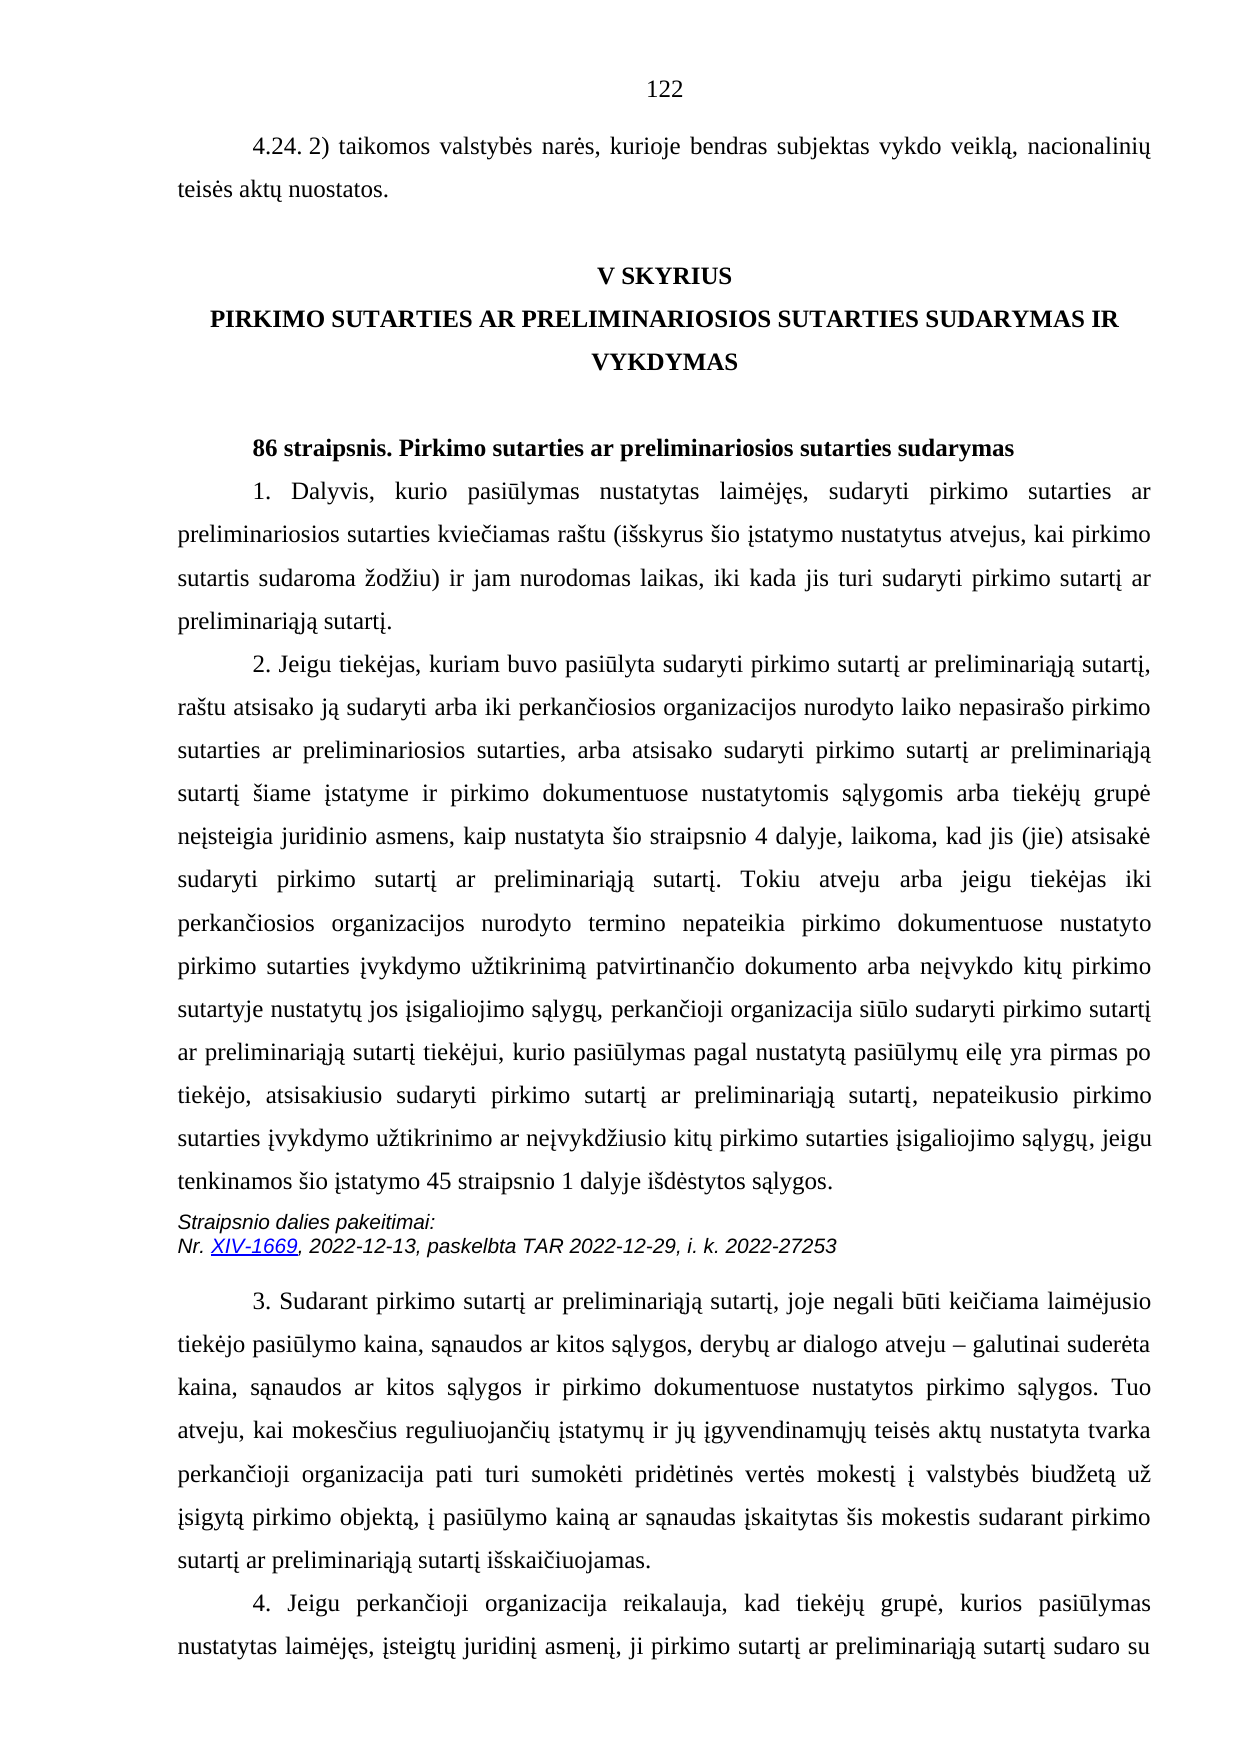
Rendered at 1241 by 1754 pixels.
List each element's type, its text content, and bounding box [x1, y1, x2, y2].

text 3. Sudarant pirkimo sutartį ar preliminariąją sutartį, joje negali būti keičiama laimėjusio tiekėjo pasiūlymo kaina, sąnaudos ar kitos sąlygos, derybų ar dialogo atveju – galutinai suderėta kaina, sąnaudos ar kitos sąlygos ir pirkimo dokumentuose nustatytos pirkimo sąlygos. Tuo atveju, kai mokesčius reguliuojančių įstatymų ir jų įgyvendinamųjų teisės aktų nustatyta tvarka perkančioji organizacija pati turi sumokėti pridėtinės vertės mokestį į valstybės biudžetą už įsigytą pirkimo objektą, į pasiūlymo kainą ar sąnaudas įskaitytas šis mokestis sudarant pirkimo sutartį ar preliminariąją sutartį išskaičiuojamas. [177, 1286, 1152, 1574]
text V SKYRIUS [177, 261, 1152, 289]
text Straipsnio dalies pakeitimai: [177, 1209, 1152, 1233]
text 86 straipsnis. Pirkimo sutarties ar preliminariosios sutarties sudarymas [177, 433, 1152, 462]
text 1. Dalyvis, kurio pasiūlymas nustatytas laimėjęs, sudaryti pirkimo sutarties ar preliminariosios sutarties kviečiamas raštu (išskyrus šio įstatymo nustatytus atvejus, kai pirkimo sutartis sudaroma žodžiu) ir jam nurodomas laikas, iki kada jis turi sudaryti pirkimo sutartį ar preliminariąją sutartį. [177, 476, 1152, 634]
text Nr. XIV-1669, 2022-12-13, paskelbta TAR 2022-12-29, i. k. 2022-27253 [177, 1233, 1152, 1257]
subtitle 2) taikomos valstybės narės, kurioje bendras subjektas vykdo veiklą, nacionalinių teisės aktų nuostatos. [177, 131, 1152, 203]
text 4. Jeigu perkančioji organizacija reikalauja, kad tiekėjų grupė, kurios pasiūlymas nustatytas laimėjęs, įsteigtų juridinį asmenį, ji pirkimo sutartį ar preliminariąją sutartį sudaro su [177, 1588, 1152, 1660]
text 2. Jeigu tiekėjas, kuriam buvo pasiūlyta sudaryti pirkimo sutartį ar preliminariąją sutartį, raštu atsisako ją sudaryti arba iki perkančiosios organizacijos nurodyto laiko nepasirašo pirkimo sutarties ar preliminariosios sutarties, arba atsisako sudaryti pirkimo sutartį ar preliminariąją sutartį šiame įstatyme ir pirkimo dokumentuose nustatytomis sąlygomis arba tiekėjų grupė neįsteigia juridinio asmens, kaip nustatyta šio straipsnio 4 dalyje, laikoma, kad jis (jie) atsisakė sudaryti pirkimo sutartį ar preliminariąją sutartį. Tokiu atveju arba jeigu tiekėjas iki perkančiosios organizacijos nurodyto termino nepateikia pirkimo dokumentuose nustatyto pirkimo sutarties įvykdymo užtikrinimą patvirtinančio dokumento arba neįvykdo kitų pirkimo sutartyje nustatytų jos įsigaliojimo sąlygų, perkančioji organizacija siūlo sudaryti pirkimo sutartį ar preliminariąją sutartį tiekėjui, kurio pasiūlymas pagal nustatytą pasiūlymų eilę yra pirmas po tiekėjo, atsisakiusio sudaryti pirkimo sutartį ar preliminariąją sutartį, nepateikusio pirkimo sutarties įvykdymo užtikrinimo ar neįvykdžiusio kitų pirkimo sutarties įsigaliojimo sąlygų, jeigu tenkinamos šio įstatymo 45 straipsnio 1 dalyje išdėstytos sąlygos. [177, 649, 1152, 1195]
text PIRKIMO SUTARTIES AR PRELIMINARIOSIOS SUTARTIES SUDARYMAS IR VYKDYMAS [177, 304, 1152, 376]
